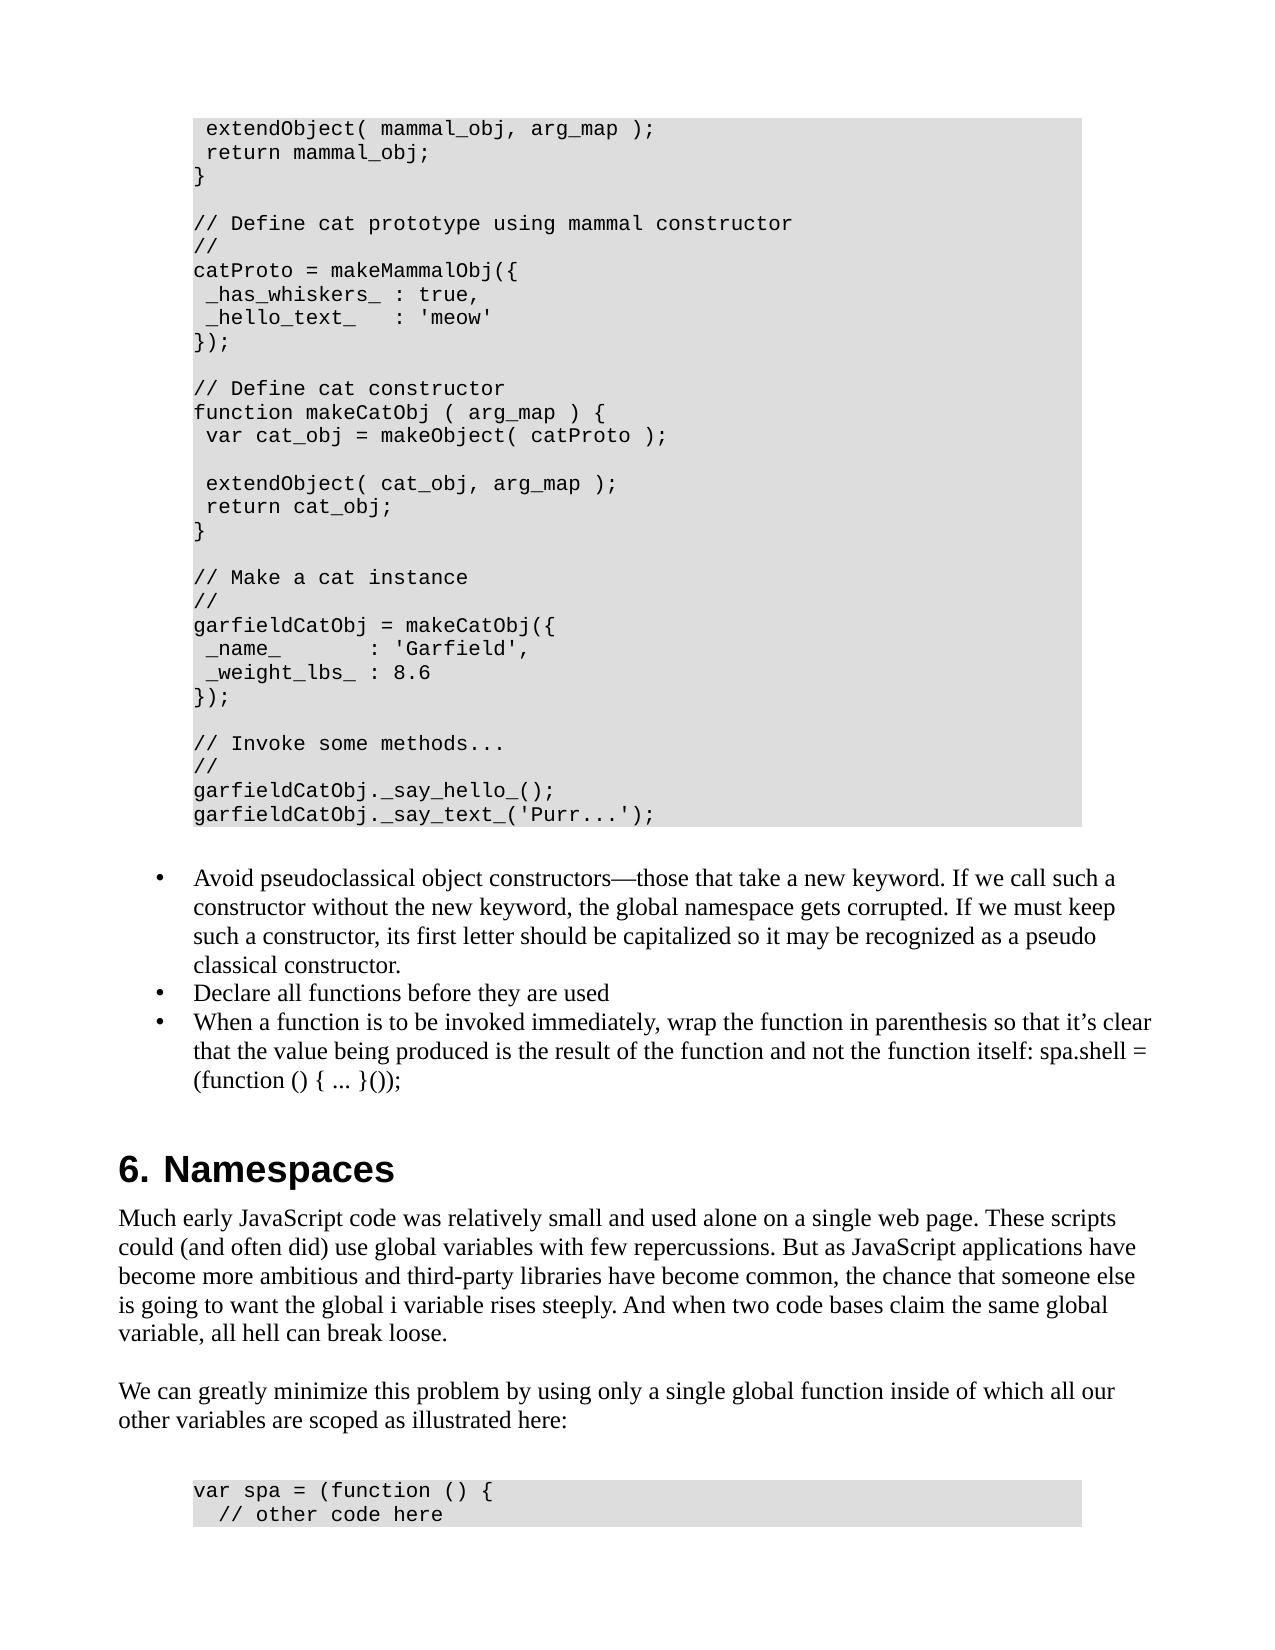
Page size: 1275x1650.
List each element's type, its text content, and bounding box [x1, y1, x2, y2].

text var spa = (function () { [193, 1480, 1082, 1504]
text } [193, 165, 1082, 189]
text // [193, 236, 1082, 260]
text }); [193, 686, 1082, 709]
text // [193, 757, 1082, 780]
text } [193, 520, 1082, 544]
text // Define cat constructor [193, 378, 1082, 402]
text _hello_text_ : 'meow' [193, 307, 1082, 331]
text extendObject( mammal_obj, arg_map ); [193, 118, 1082, 142]
text catProto = makeMammalObj({ [193, 260, 1082, 284]
text garfieldCatObj._say_hello_(); [193, 780, 1082, 804]
text // Invoke some methods... [193, 733, 1082, 757]
text return mammal_obj; [193, 142, 1082, 165]
text var cat_obj = makeObject( catProto ); [193, 426, 1082, 449]
text _name_ : 'Garfield', [193, 638, 1082, 662]
text We can greatly minimize this problem by using only a single global function inside of which all our other variables are scoped as illustrated here: [118, 1376, 1157, 1433]
list When a function is to be invoked immediately, wrap the function in parenthesis so that it’s clear that the value being produced is the result of the function and not the function itself: spa.shell = (function () { ... }()); [156, 1007, 1157, 1093]
text garfieldCatObj = makeCatObj({ [193, 615, 1082, 638]
text // [193, 591, 1082, 615]
text extendObject( cat_obj, arg_map ); [193, 473, 1082, 496]
text Much early JavaScript code was relatively small and used alone on a single web page. These scripts could (and often did) use global variables with few repercussions. But as JavaScript applications have become more ambitious and third-party libraries have become common, the chance that someone else is going to want the global i variable rises steeply. And when two code bases claim the same global variable, all hell can break loose. [118, 1203, 1157, 1347]
text _weight_lbs_ : 8.6 [193, 662, 1082, 686]
text // Define cat prototype using mammal constructor [193, 213, 1082, 236]
text // other code here [193, 1504, 1082, 1527]
text }); [193, 331, 1082, 354]
subtitle Namespaces [118, 1147, 1157, 1191]
text garfieldCatObj._say_text_('Purr...'); [193, 804, 1082, 827]
text function makeCatObj ( arg_map ) { [193, 402, 1082, 426]
list Avoid pseudoclassical object constructors—those that take a new keyword. If we call such a constructor without the new keyword, the global namespace gets corrupted. If we must keep such a constructor, its first letter should be capitalized so it may be recognized as a pseudo classical constructor. [156, 863, 1157, 978]
text return cat_obj; [193, 496, 1082, 520]
list Declare all functions before they are used [156, 978, 1157, 1007]
text // Make a cat instance [193, 567, 1082, 591]
text _has_whiskers_ : true, [193, 284, 1082, 307]
